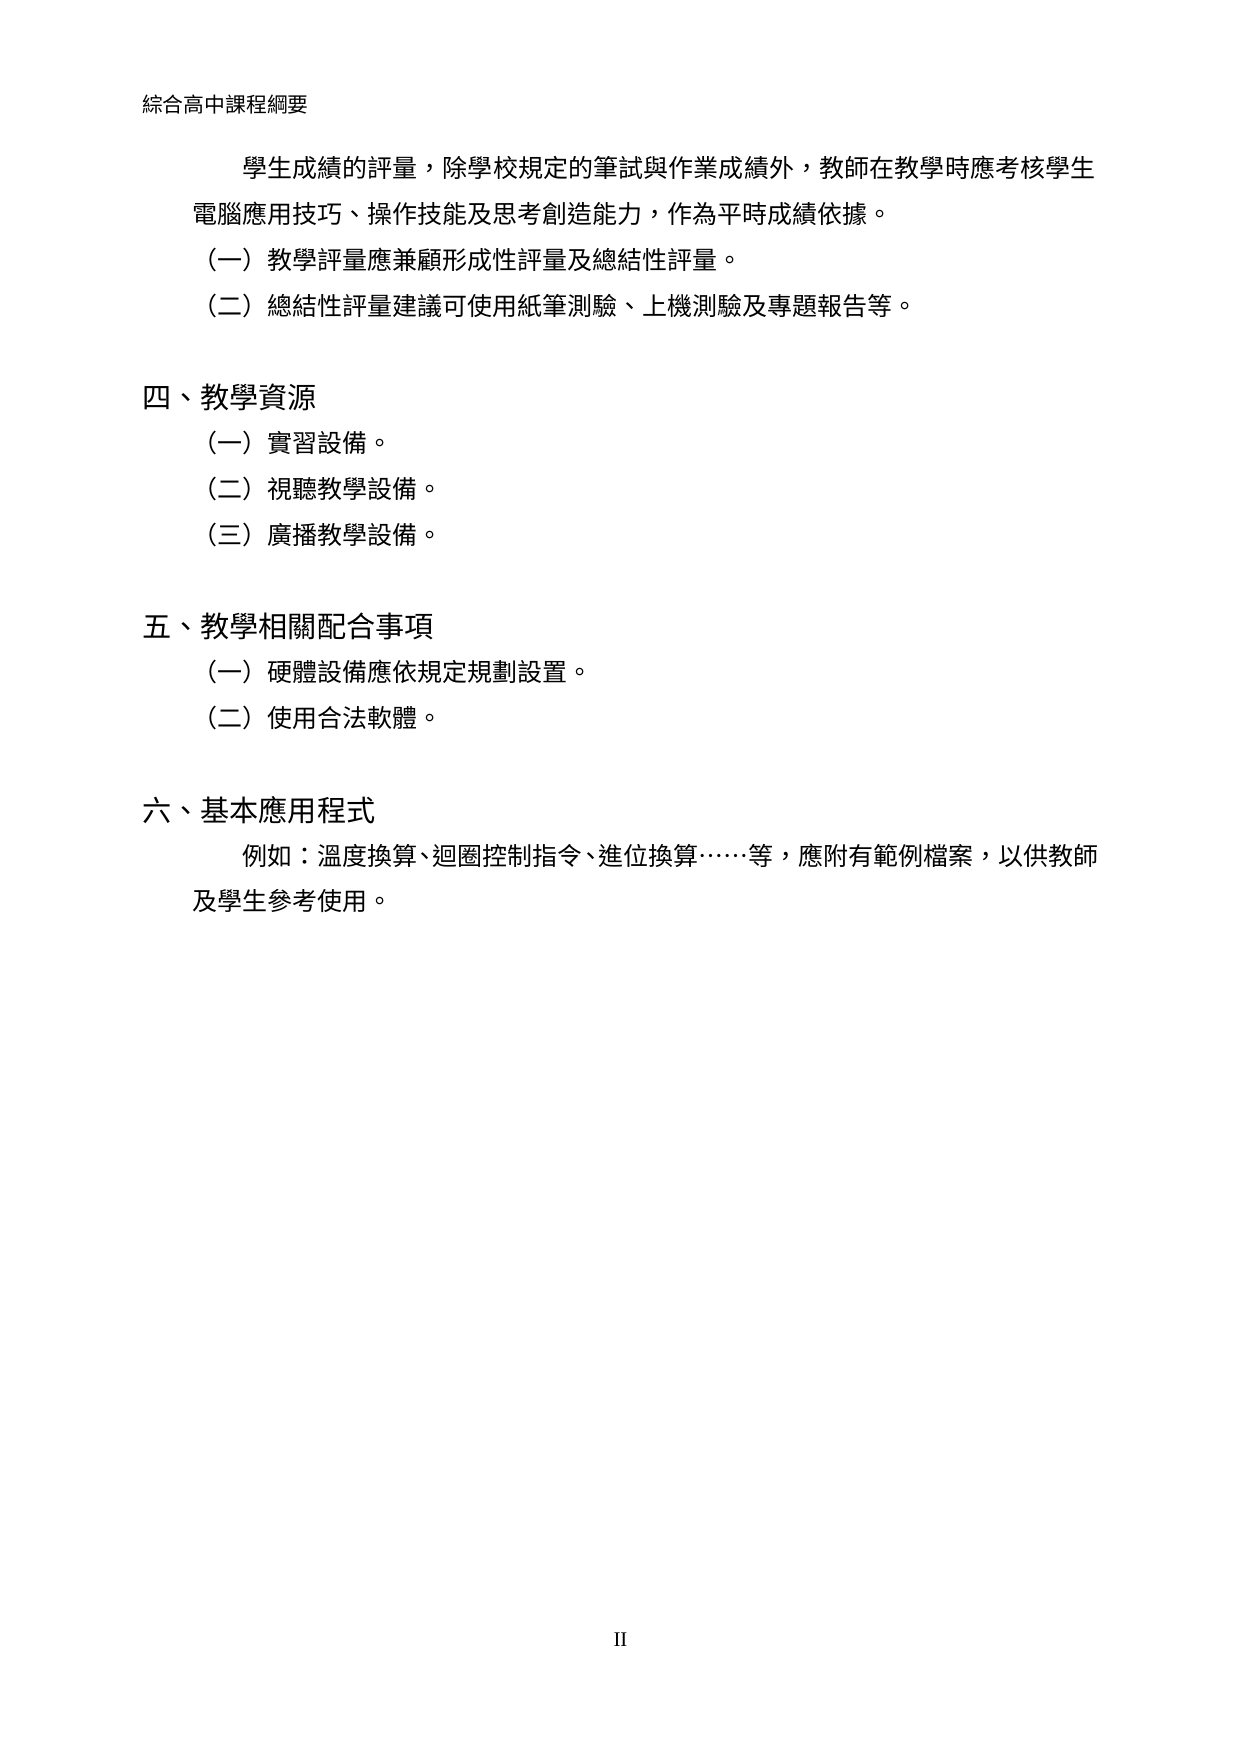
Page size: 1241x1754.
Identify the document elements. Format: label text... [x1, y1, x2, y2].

text （三）廣播教學設備。 [192, 510, 1098, 556]
text （二）使用合法軟體。 [192, 694, 1098, 739]
text （二）視聽教學設備。 [192, 464, 1098, 510]
text （二）總結性評量建議可使用紙筆測驗、上機測驗及專題報告等。 [192, 281, 1098, 327]
text 例如：溫度換算、迴圈控制指令、進位換算……等，應附有範例檔案，以供教師及學生參考使用。 [192, 831, 1098, 923]
text （一）教學評量應兼顧形成性評量及總結性評量。 [192, 235, 1098, 281]
text 五、教學相關配合事項 [142, 602, 1098, 648]
text 四、教學資源 [142, 373, 1098, 419]
text 學生成績的評量，除學校規定的筆試與作業成績外，教師在教學時應考核學生電腦應用技巧、操作技能及思考創造能力，作為平時成績依據。 [192, 144, 1098, 235]
text 六、基本應用程式 [142, 785, 1098, 831]
text （一）實習設備。 [192, 419, 1098, 464]
text （一）硬體設備應依規定規劃設置。 [192, 648, 1098, 694]
